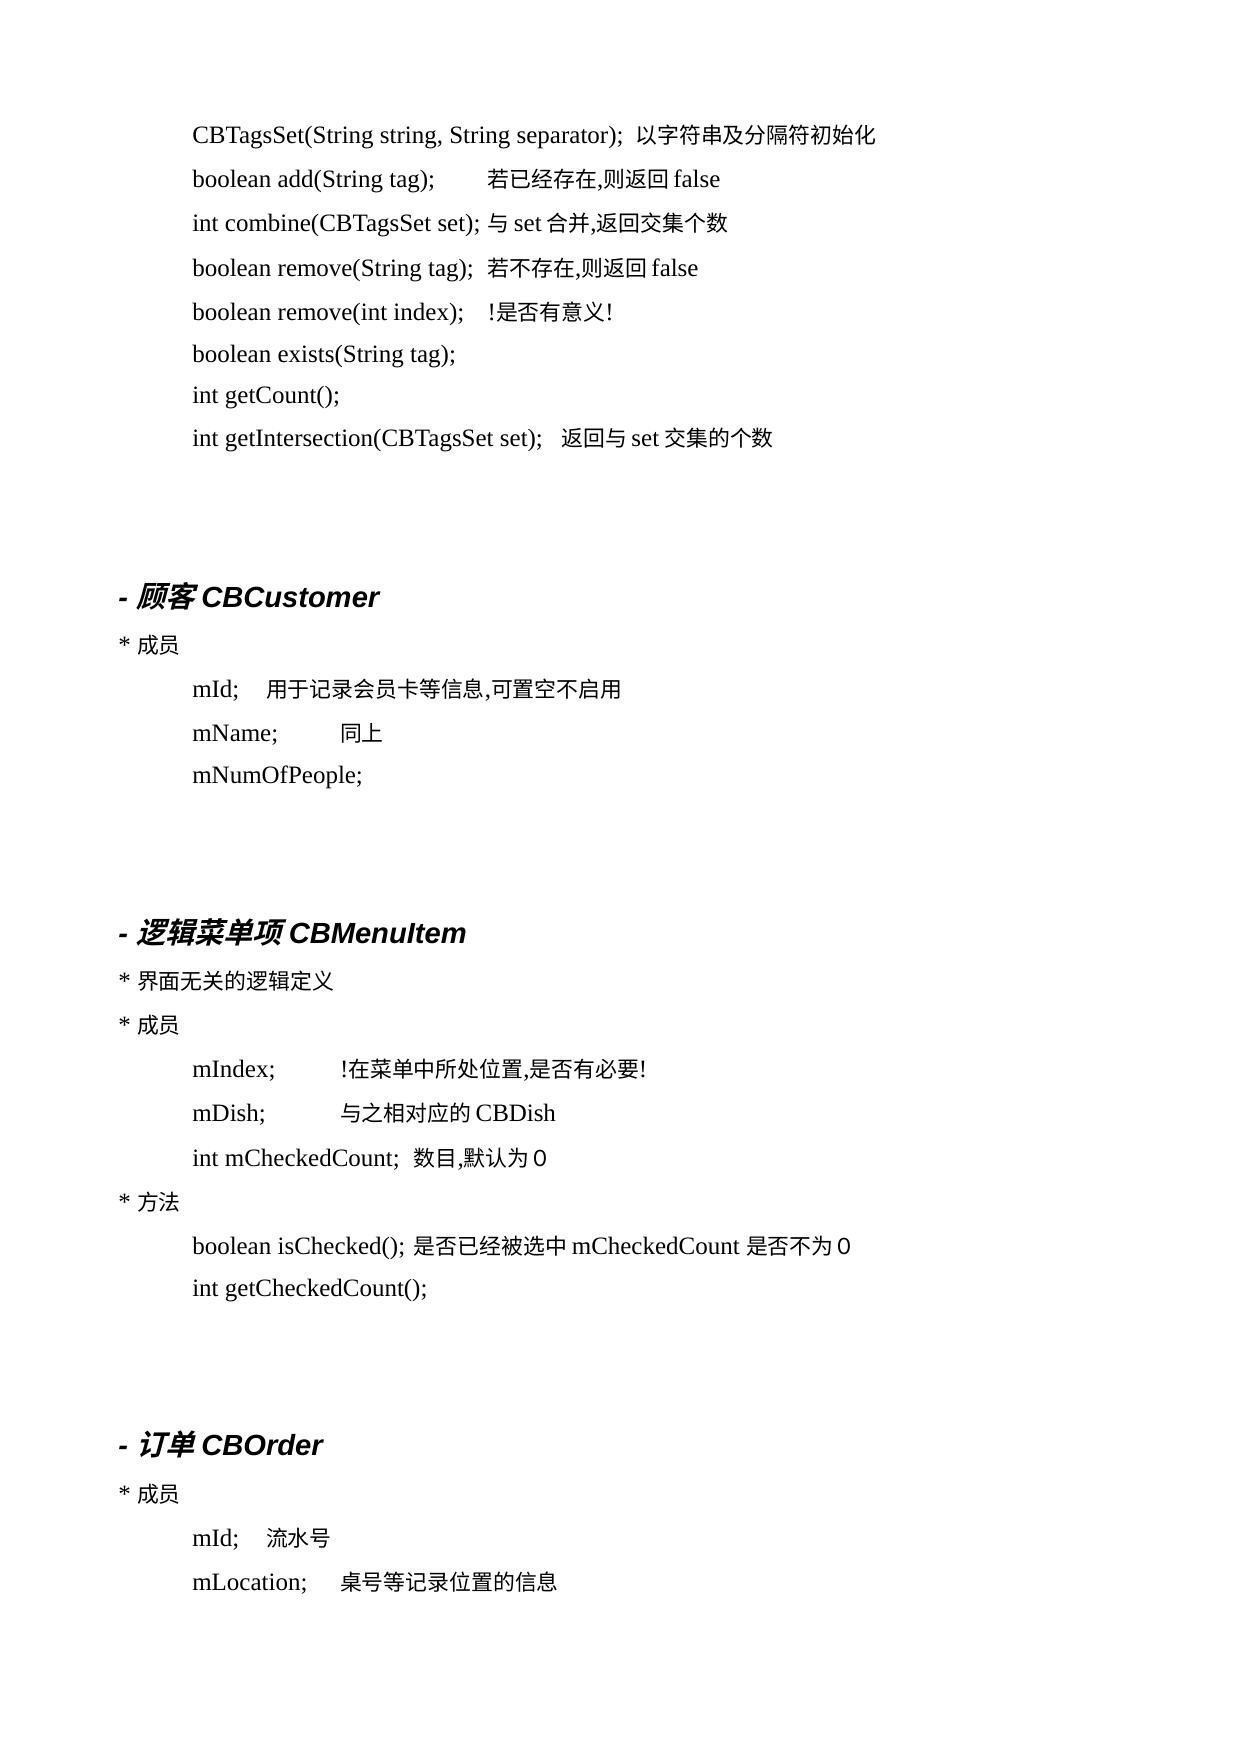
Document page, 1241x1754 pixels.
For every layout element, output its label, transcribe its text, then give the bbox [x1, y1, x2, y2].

text int getCheckedCount(); [118, 1273, 1122, 1302]
text * 成员 [118, 1477, 1122, 1508]
text boolean exists(String tag); [118, 339, 1122, 368]
text mName; 同上 [118, 716, 1122, 748]
subtitle - 订单 CBOrder [118, 1422, 1122, 1464]
text * 成员 [118, 628, 1122, 659]
text mDish; 与之相对应的CBDish [118, 1096, 1122, 1128]
subtitle - 逻辑菜单项 CBMenuItem [118, 909, 1122, 951]
text mIndex; !在菜单中所处位置,是否有必要! [118, 1052, 1122, 1084]
text * 方法 [118, 1185, 1122, 1216]
text * 成员 [118, 1008, 1122, 1040]
text int combine(CBTagsSet set); 与set合并,返回交集个数 [118, 206, 1122, 238]
text boolean isChecked(); 是否已经被选中 mCheckedCount 是否不为０ [118, 1229, 1122, 1261]
text mId; 用于记录会员卡等信息,可置空不启用 [118, 672, 1122, 704]
text CBTagsSet(String string, String separator); 以字符串及分隔符初始化 [118, 118, 1122, 150]
subtitle - 顾客 CBCustomer [118, 573, 1122, 615]
text mId; 流水号 [118, 1521, 1122, 1552]
text boolean remove(String tag); 若不存在,则返回false [118, 251, 1122, 282]
text mLocation; 桌号等记录位置的信息 [118, 1565, 1122, 1597]
text int getIntersection(CBTagsSet set); 返回与set交集的个数 [118, 421, 1122, 453]
text boolean remove(int index); !是否有意义! [118, 295, 1122, 326]
text mNumOfPeople; [118, 760, 1122, 789]
text * 界面无关的逻辑定义 [118, 964, 1122, 996]
text int mCheckedCount; 数目,默认为０ [118, 1141, 1122, 1172]
text boolean add(String tag); 若已经存在,则返回false [118, 162, 1122, 194]
text int getCount(); [118, 380, 1122, 409]
